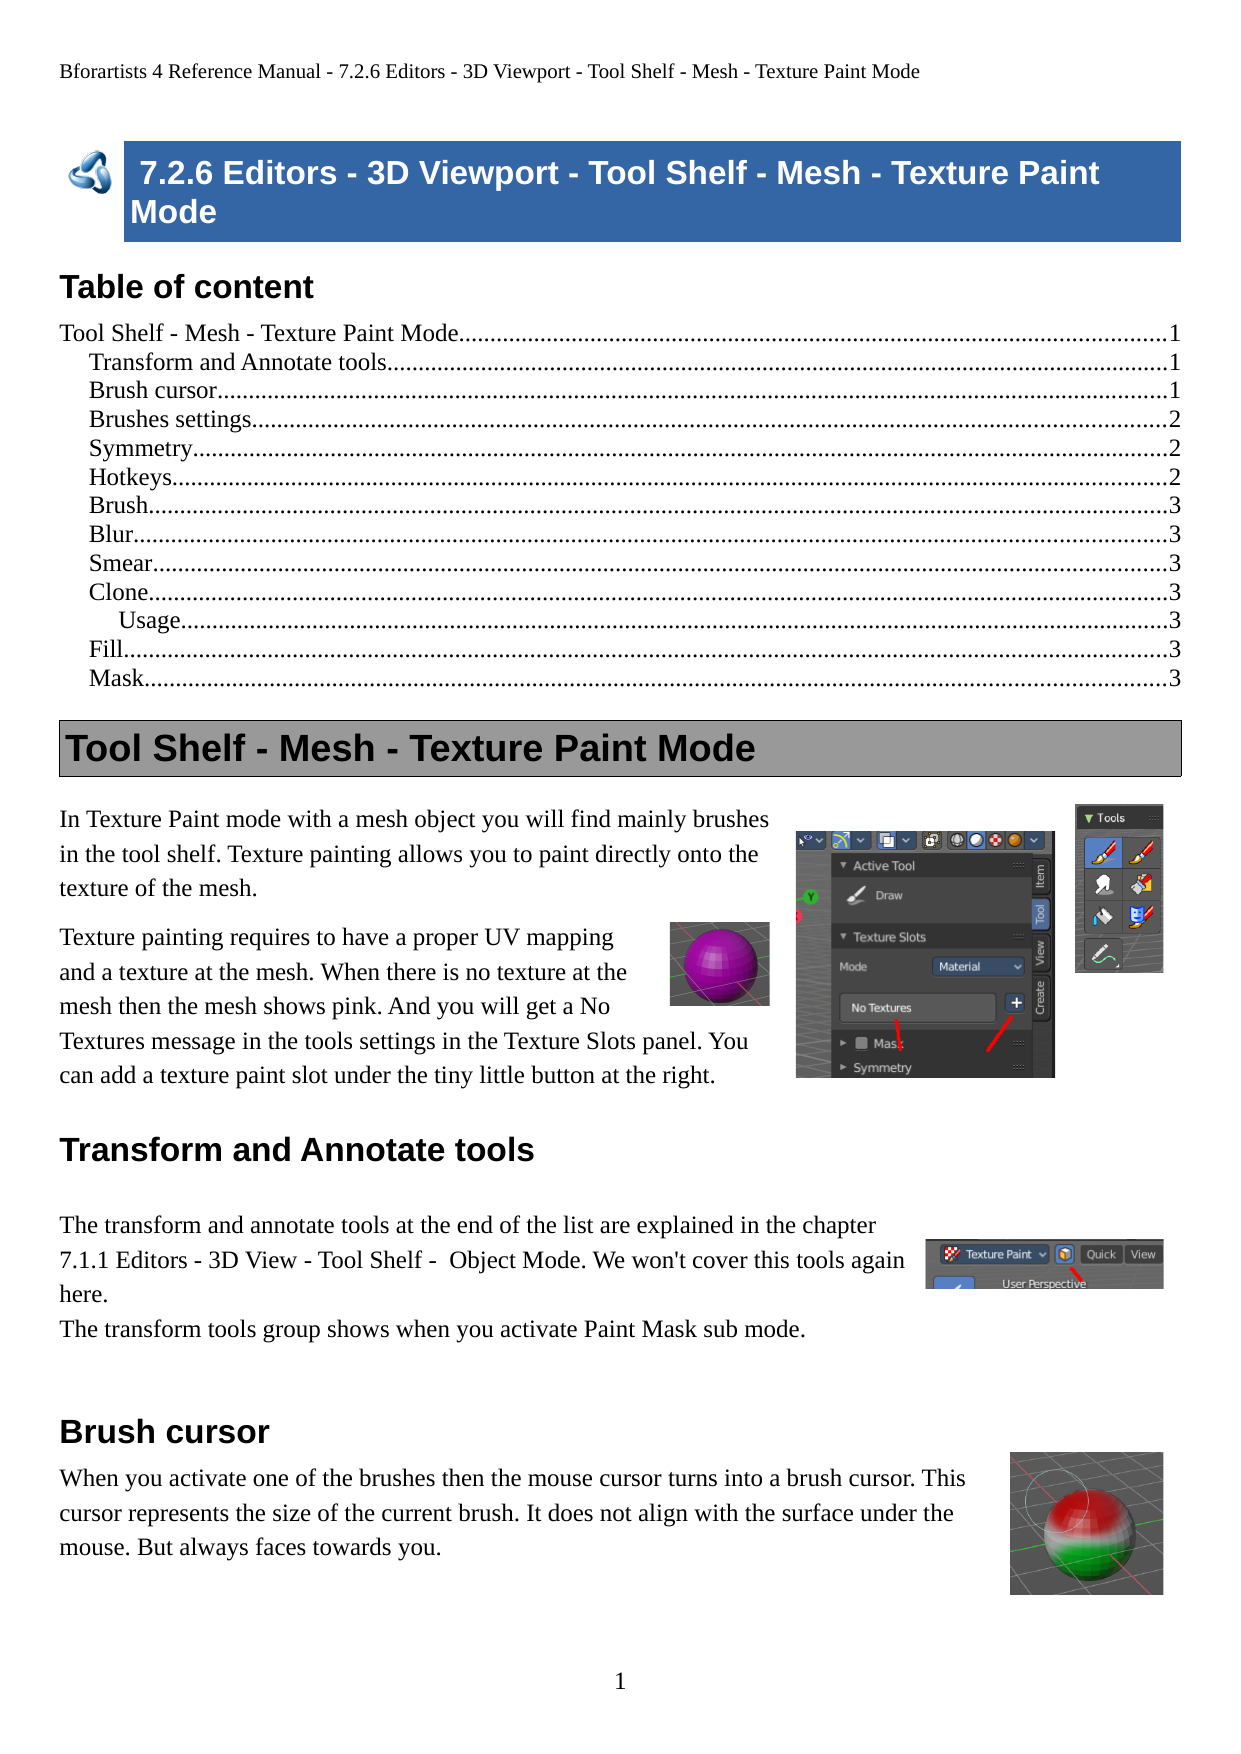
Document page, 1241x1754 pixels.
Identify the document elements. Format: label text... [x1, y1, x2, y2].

text Texture painting requires to have a proper UV mapping and a texture at the mesh. When there is no texture at the mesh then the mesh shows pink. And you will get a No Textures message in the tools settings in the Texture Slots panel. You can add a texture paint slot under the tiny little button at the right. [59, 922, 1181, 1089]
text Smear 3 [88, 548, 1181, 577]
picture [925, 1239, 1164, 1289]
table_header Tool Shelf - Mesh - Texture Paint Mode [60, 721, 1181, 776]
text Symmetry 2 [88, 433, 1181, 462]
text Brushes settings 2 [88, 404, 1181, 433]
picture [1075, 804, 1164, 973]
text Transform and Annotate tools 1 [88, 347, 1181, 375]
text Tool Shelf - Mesh - Texture Paint Mode 1 [59, 318, 1181, 347]
text Blur 3 [88, 519, 1181, 548]
picture [795, 831, 1055, 1078]
picture [669, 922, 770, 1006]
text Clone 3 [88, 577, 1181, 605]
text Brush cursor 1 [88, 375, 1181, 404]
picture [65, 147, 114, 197]
text Mask 3 [88, 663, 1181, 692]
subtitle Table of content [59, 267, 1181, 305]
table_header [59, 141, 124, 242]
text Usage 3 [118, 605, 1181, 634]
text Hotkeys 2 [88, 462, 1181, 490]
text Brush 3 [88, 490, 1181, 519]
subtitle Brush cursor [59, 1412, 1181, 1451]
subtitle Transform and Annotate tools [59, 1130, 1181, 1169]
text In Texture Paint mode with a mesh object you will find mainly brushes in the tool shelf. Texture painting allows you to paint directly onto the texture of the mesh. [59, 804, 1075, 902]
text When you activate one of the brushes then the mouse cursor turns into a brush cursor. This cursor represents the size of the current brush. It does not align with the surface under the mouse. But always faces towards you. [59, 1463, 1010, 1561]
text The transform and annotate tools at the end of the list are explained in the chapter 7.1.1 Editors - 3D View - Tool Shelf - Object Mode. We won't cover this tools again here. The transform tools group shows when you activate Paint Mask sub mode. [59, 1210, 1181, 1342]
picture [1010, 1452, 1164, 1595]
table_header 7.2.6 Editors - 3D Viewport - Tool Shelf - Mesh - Texture Paint Mode [124, 141, 1181, 242]
text Fill 3 [88, 634, 1181, 663]
